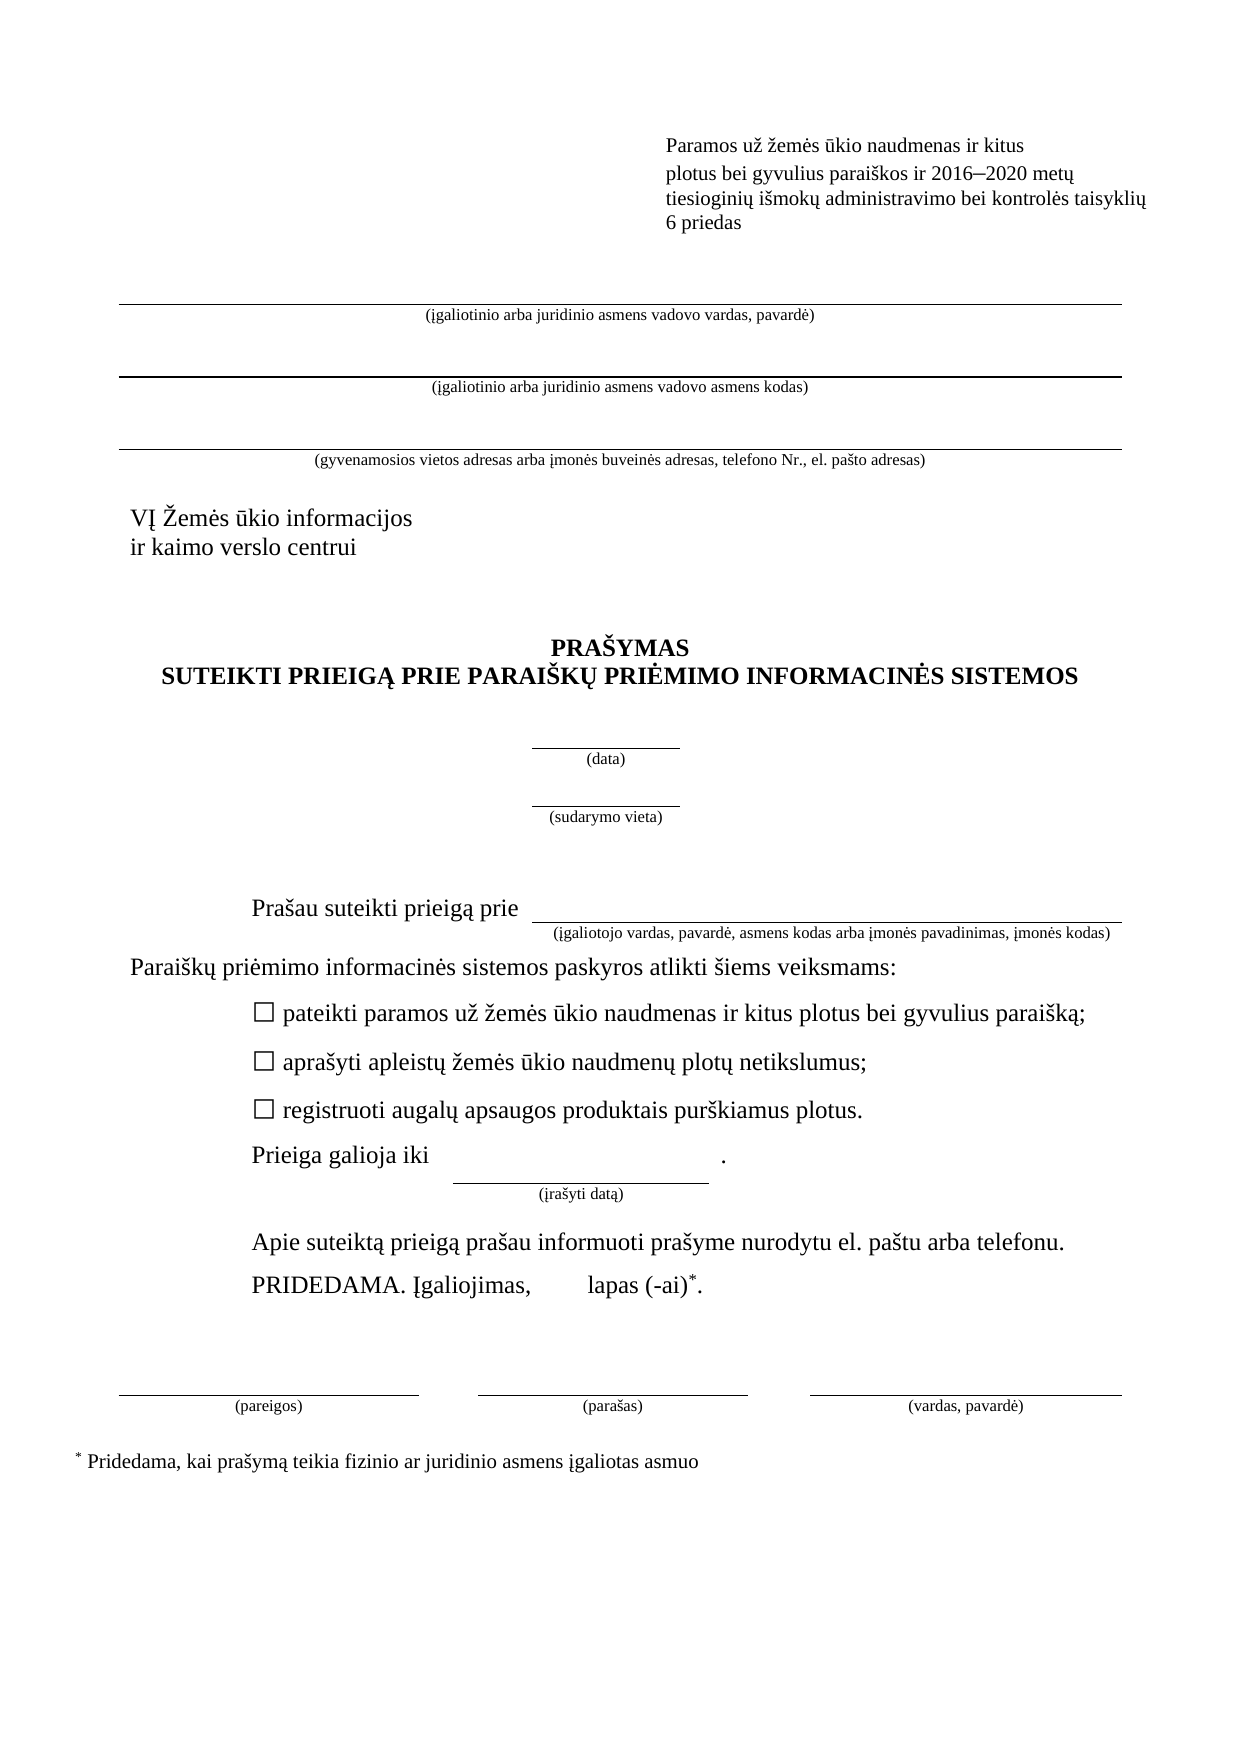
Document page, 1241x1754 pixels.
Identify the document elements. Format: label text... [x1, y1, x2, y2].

table_cell [748, 748, 810, 777]
table_cell [748, 1368, 810, 1395]
text Paramos už žemės ūkio naudmenas ir kitus [666, 133, 1159, 157]
table_cell [478, 719, 532, 748]
table_cell [709, 1183, 1122, 1227]
table_cell Apie suteiktą prieigą prašau informuoti prašyme nurodytu el. paštu arba telefonu. [119, 1227, 1122, 1270]
table_cell [119, 1342, 1122, 1368]
table_cell [453, 748, 478, 777]
table_cell [810, 1368, 1122, 1395]
table_cell [748, 1395, 810, 1424]
table_header [119, 261, 1122, 303]
table_cell (įgaliotojo vardas, pavardė, asmens kodas arba įmonės pavadinimas, įmonės kodas) [532, 923, 1122, 952]
table_cell [119, 778, 410, 806]
table_cell [680, 719, 709, 748]
table_cell [119, 748, 410, 777]
table_cell [119, 406, 1122, 449]
table_cell [532, 778, 680, 806]
table_cell [828, 1425, 1122, 1448]
table_cell Prieiga galioja iki [119, 1140, 453, 1183]
text plotus bei gyvulius paraiškos ir 2016–2020 metų [666, 157, 1159, 186]
table_cell [410, 806, 419, 836]
table_cell [119, 865, 1122, 893]
table_cell ⬜ aprašyti apleistų žemės ūkio naudmenų plotų netikslumus; [119, 1044, 1122, 1092]
table_cell PRAŠYMAS SUTEIKTI PRIEIGĄ PRIE PARAIŠKŲ PRIĖMIMO INFORMACINĖS SISTEMOS [119, 633, 1122, 719]
table_cell [453, 806, 478, 836]
table_cell [419, 778, 453, 806]
table_cell (parašas) [478, 1396, 748, 1424]
table_cell [709, 806, 748, 836]
table_cell [478, 806, 532, 836]
table_cell [680, 806, 709, 836]
table_cell [748, 719, 810, 748]
table_cell [810, 778, 827, 806]
table_cell [828, 748, 1122, 777]
table_cell [478, 778, 532, 806]
table_cell [810, 748, 827, 777]
table_cell [680, 778, 709, 806]
table_cell (gyvenamosios vietos adresas arba įmonės buveinės adresas, telefono Nr., el. pašto adresas) [119, 450, 1122, 479]
table_cell Paraiškų priėmimo informacinės sistemos paskyros atlikti šiems veiksmams: [119, 952, 1122, 995]
table_cell [119, 922, 532, 952]
table_cell [709, 778, 748, 806]
table_cell [119, 1368, 419, 1395]
table_cell [419, 806, 453, 836]
table_cell ⬜ registruoti augalų apsaugos produktais purškiamus plotus. [119, 1092, 1122, 1140]
table_cell [119, 1183, 453, 1227]
table_cell [828, 806, 1122, 836]
table_cell [419, 748, 453, 777]
table_cell [119, 561, 1122, 584]
table_cell (įgaliotinio arba juridinio asmens vadovo asmens kodas) [119, 378, 1122, 406]
table_cell [680, 748, 709, 777]
table_cell [453, 719, 478, 748]
table_cell VĮ Žemės ūkio informacijos ir kaimo verslo centrui [119, 503, 1122, 561]
table_cell [410, 1425, 827, 1448]
table_cell [709, 719, 748, 748]
table_cell [119, 585, 1122, 609]
table_cell [119, 609, 1122, 633]
table_cell [119, 1313, 1122, 1342]
table_cell [119, 806, 410, 836]
text 6 priedas [666, 210, 1159, 234]
table_cell [453, 778, 478, 806]
table_cell [828, 778, 1122, 806]
table_cell (įgaliotinio arba juridinio asmens vadovo vardas, pavardė) [119, 305, 1122, 333]
table_cell [410, 748, 419, 777]
table_cell [709, 748, 748, 777]
table_cell [748, 778, 810, 806]
table_cell . [709, 1140, 1122, 1183]
table_cell [419, 1395, 478, 1424]
table_cell [810, 806, 827, 836]
table_cell [410, 778, 419, 806]
table_cell Prašau suteikti prieigą prie [119, 894, 532, 922]
table_cell [119, 836, 1122, 865]
table_cell [453, 1140, 709, 1183]
table_cell (įrašyti datą) [453, 1184, 709, 1227]
table_cell PRIDEDAMA. Įgaliojimas, lapas (-ai)*. [119, 1270, 1122, 1313]
table_cell [478, 1368, 748, 1395]
table_cell [119, 479, 1122, 503]
table_cell [810, 719, 827, 748]
text tiesioginių išmokų administravimo bei kontrolės taisyklių [666, 186, 1159, 210]
table_cell [478, 748, 532, 777]
table_cell [119, 333, 1122, 376]
table_cell [419, 1368, 478, 1395]
table_cell [410, 719, 419, 748]
table_cell (sudarymo vieta) [532, 807, 680, 836]
table_cell [748, 806, 810, 836]
table_cell (pareigos) [119, 1396, 419, 1424]
table_cell [828, 719, 1122, 748]
text * Pridedama, kai prašymą teikia fizinio ar juridinio asmens įgaliotas asmuo [75, 1448, 1165, 1473]
table_cell [119, 1425, 410, 1448]
table_cell [532, 719, 680, 748]
table_cell ⬜ pateikti paramos už žemės ūkio naudmenas ir kitus plotus bei gyvulius paraišką; [119, 995, 1122, 1043]
table_cell (vardas, pavardė) [810, 1396, 1122, 1424]
table_cell [419, 719, 453, 748]
table_cell [119, 719, 410, 748]
table_cell (data) [532, 749, 680, 777]
table_cell [532, 894, 1122, 922]
